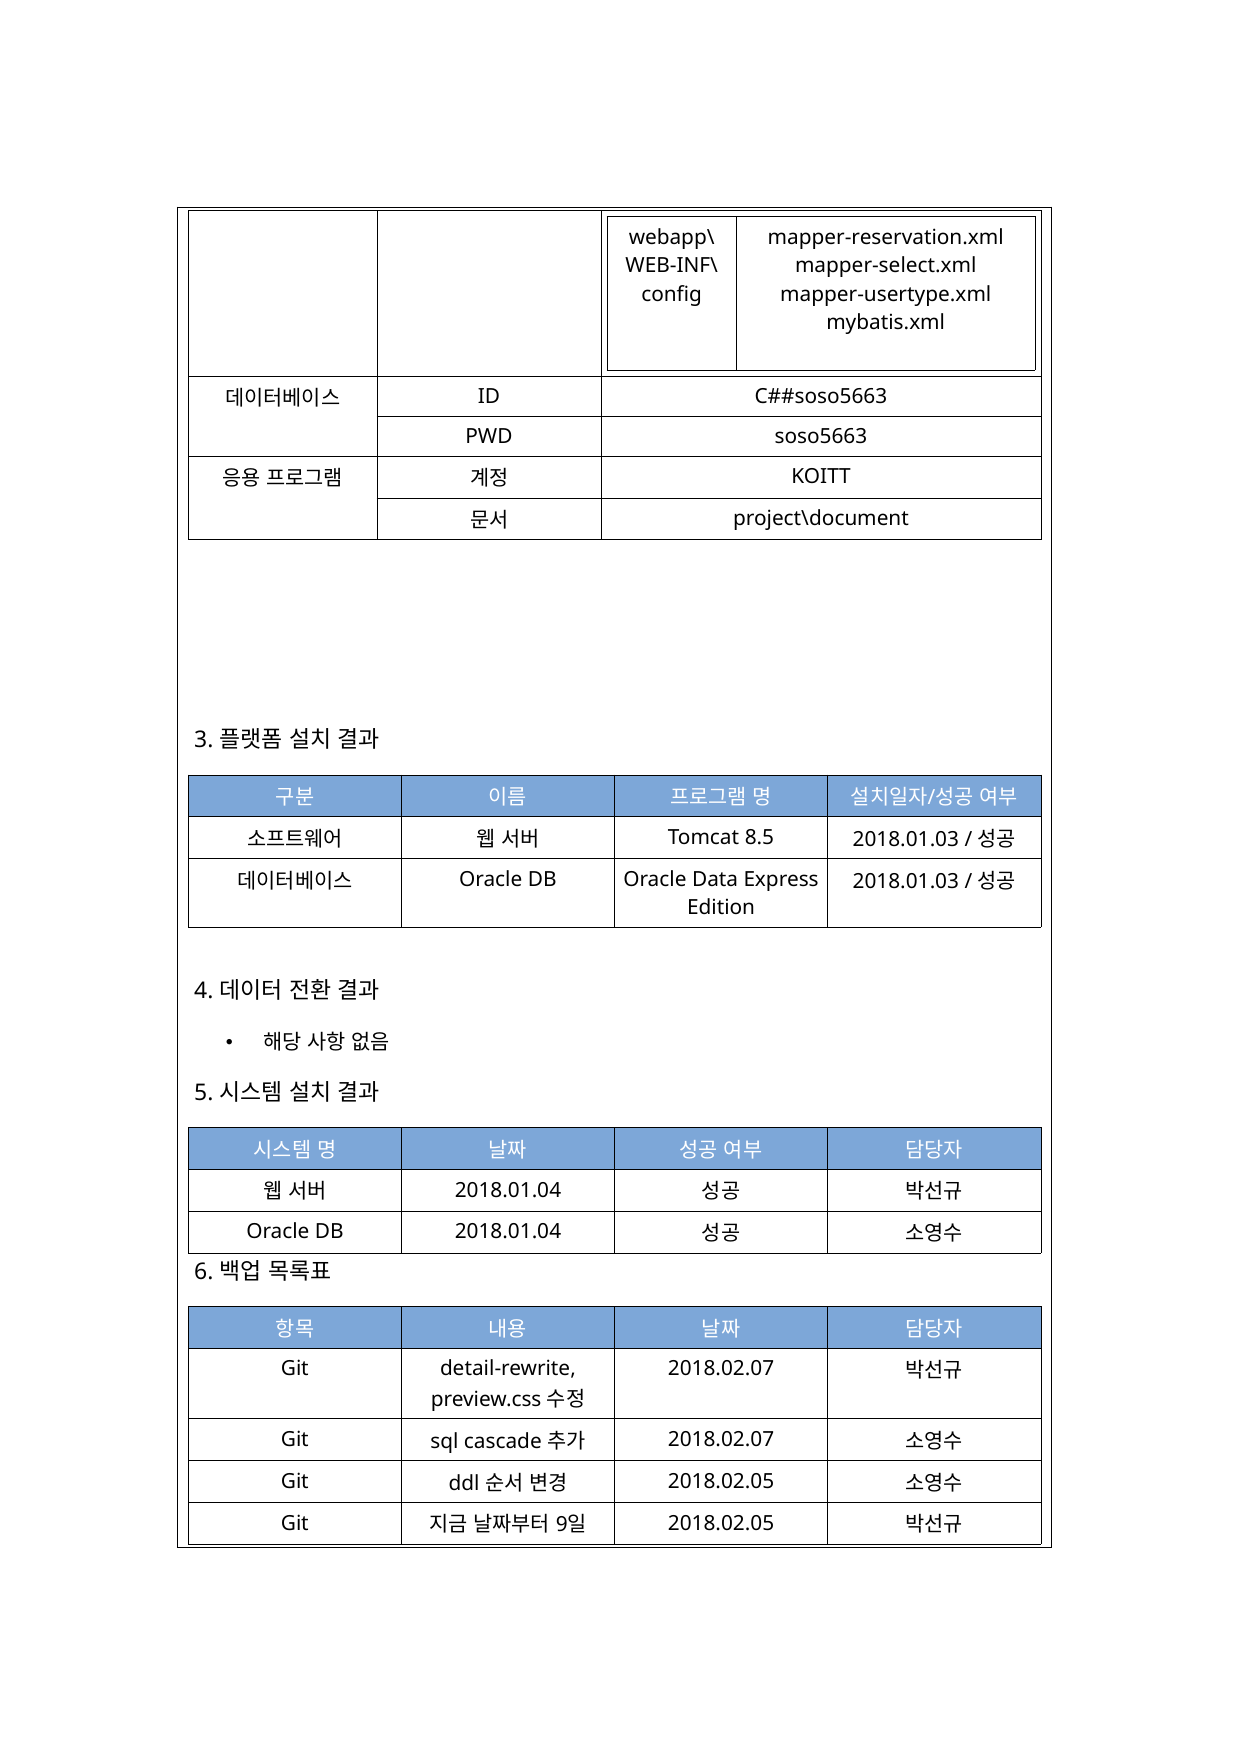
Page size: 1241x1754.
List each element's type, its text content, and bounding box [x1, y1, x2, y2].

table_cell sql cascade 추가 [402, 1419, 614, 1460]
table_header 이름 [402, 776, 614, 816]
table_cell 2018.02.05 [615, 1503, 827, 1544]
table_cell mapper-reservation.xml mapper-select.xml mapper-usertype.xml mybatis.xml [737, 217, 1035, 370]
table_cell 3. 플랫폼 설치 결과 4. 데이터 전환 결과 해당 사항 없음 5. 시스템 설치 결과 6. 백업 목록표 [178, 208, 1051, 1547]
table_cell Git [189, 1461, 401, 1502]
table_cell C##soso5663 [602, 377, 1041, 416]
table_cell 데이터베이스 [189, 859, 401, 927]
table_header 날짜 [402, 1128, 614, 1169]
table_cell [189, 211, 377, 376]
table_cell 박선규 [828, 1349, 1041, 1418]
table_cell Oracle DB [402, 859, 614, 927]
table_cell 박선규 [828, 1170, 1041, 1211]
table_cell soso5663 [602, 417, 1041, 456]
table_cell KOITT [602, 457, 1041, 498]
table_header 구분 [189, 776, 401, 816]
table_header 성공 여부 [615, 1128, 827, 1169]
table_cell 2018.01.04 [402, 1170, 614, 1211]
table_cell Git [189, 1503, 401, 1544]
table_cell Git [189, 1349, 401, 1418]
table_cell 2018.01.03 / 성공 [828, 859, 1041, 927]
table_cell 2018.02.05 [615, 1461, 827, 1502]
table_cell PWD [378, 417, 601, 456]
table_cell 박선규 [828, 1503, 1041, 1544]
table_header 담당자 [828, 1307, 1041, 1348]
table_cell 웹 서버 [189, 1170, 401, 1211]
table_cell project\document [602, 499, 1041, 539]
table_header 날짜 [615, 1307, 827, 1348]
table_cell 문서 [378, 499, 601, 539]
table_header 프로그램 명 [615, 776, 827, 816]
table_cell Oracle Data Express Edition [615, 859, 827, 927]
table_cell 소영수 [828, 1419, 1041, 1460]
table_header 항목 [189, 1307, 401, 1348]
table_cell 계정 [378, 457, 601, 498]
table_cell 소영수 [828, 1212, 1041, 1252]
table_cell Git [189, 1419, 401, 1460]
table_cell 2018.01.03 / 성공 [828, 817, 1041, 858]
table_cell 웹 서버 [402, 817, 614, 858]
table_cell 소영수 [828, 1461, 1041, 1502]
table_cell 지금 날짜부터 9일 [402, 1503, 614, 1544]
table_cell ID [378, 377, 601, 416]
table_cell webapp\WEB-INF\config [608, 217, 736, 370]
table_header 내용 [402, 1307, 614, 1348]
table_header 시스템 명 [189, 1128, 401, 1169]
table_cell 성공 [615, 1170, 827, 1211]
table_cell 2018.02.07 [615, 1419, 827, 1460]
table_cell 성공 [615, 1212, 827, 1252]
table_cell 소프트웨어 [189, 817, 401, 858]
table_cell [378, 211, 601, 376]
table_header 설치일자/성공 여부 [828, 776, 1041, 816]
table_cell 2018.02.07 [615, 1349, 827, 1418]
table_cell ddl 순서 변경 [402, 1461, 614, 1502]
table_cell 응용 프로그램 [189, 457, 377, 539]
table_header 담당자 [828, 1128, 1041, 1169]
table_cell 2018.01.04 [402, 1212, 614, 1252]
table_cell Oracle DB [189, 1212, 401, 1252]
table_cell [602, 211, 1041, 376]
table_cell detail-rewrite, preview.css 수정 [402, 1349, 614, 1418]
table_cell 데이터베이스 [189, 377, 377, 456]
table_cell Tomcat 8.5 [615, 817, 827, 858]
